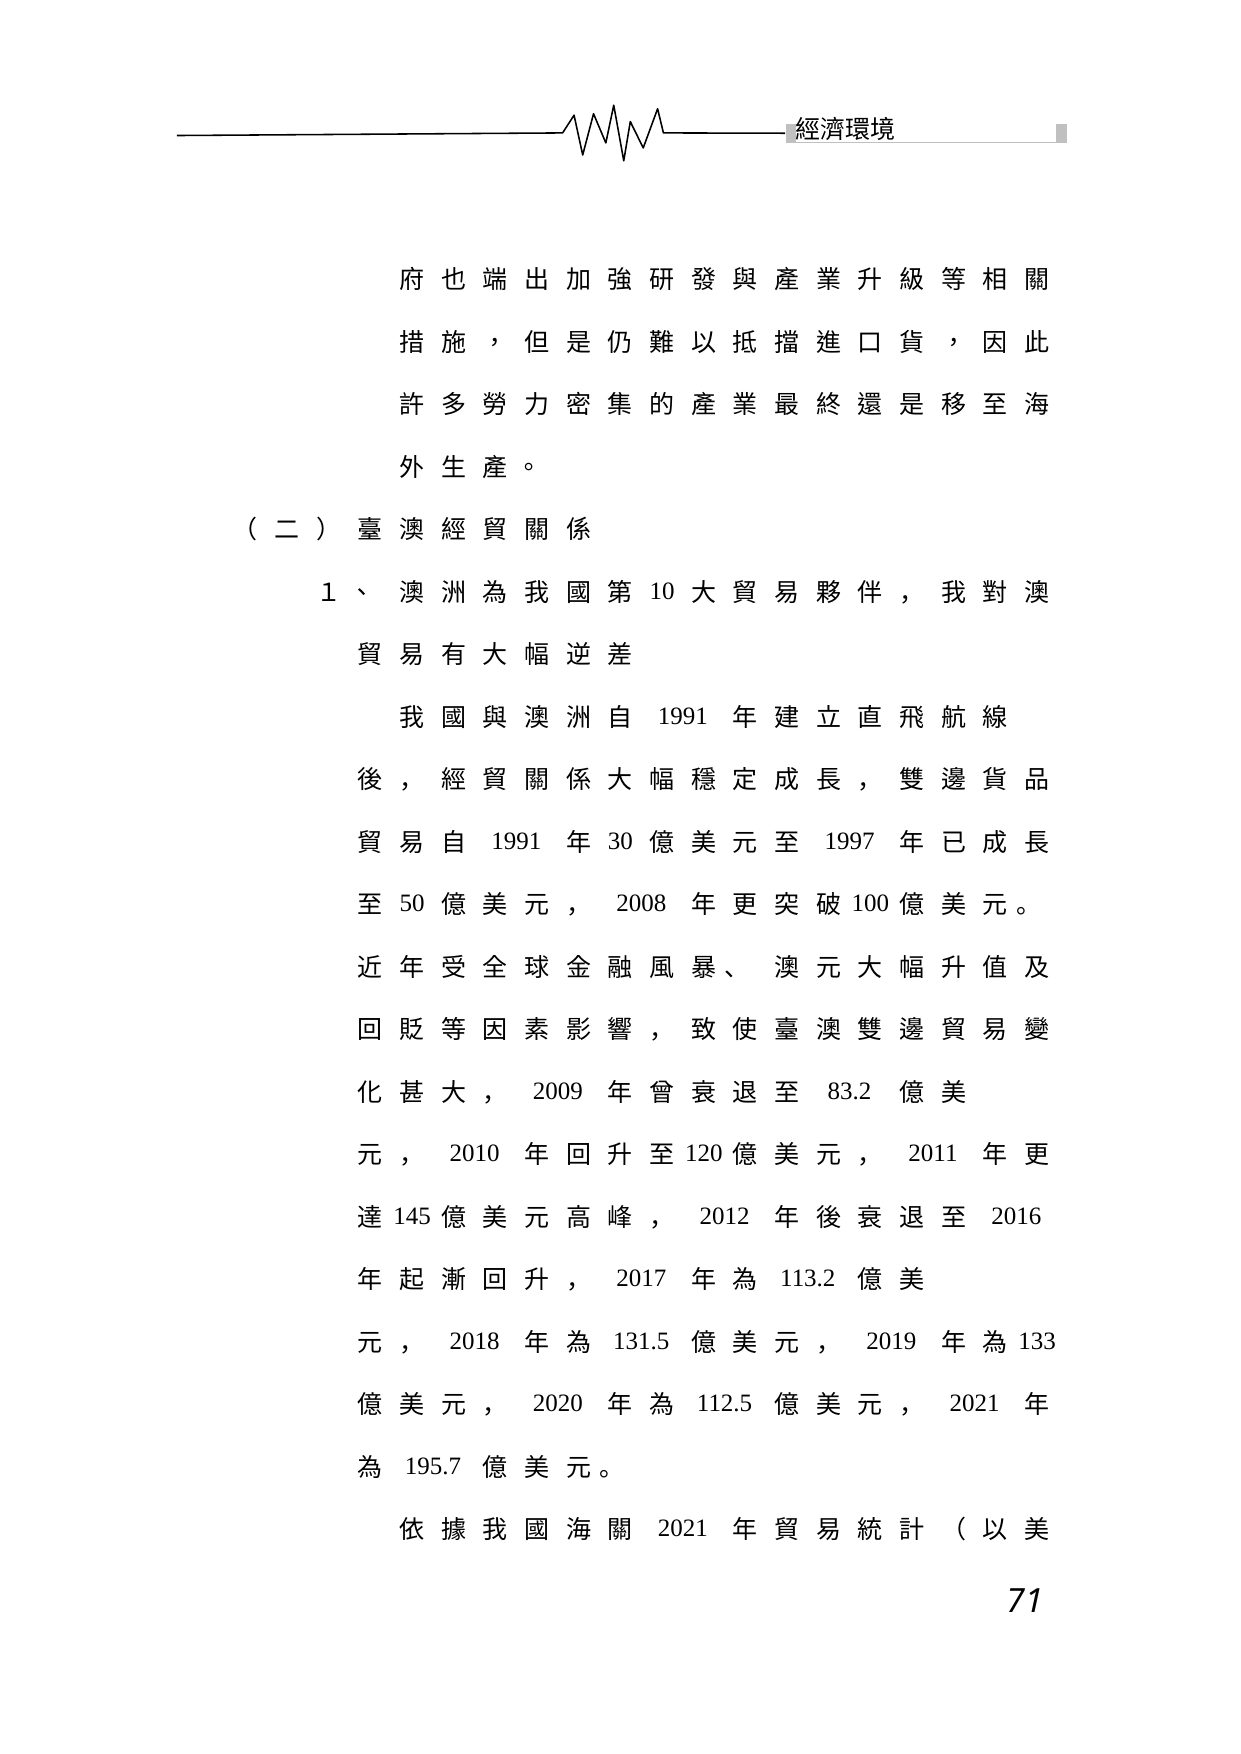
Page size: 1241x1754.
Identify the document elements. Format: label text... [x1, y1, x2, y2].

text 依據我國海關2021年貿易統計（以美 [330, 1486, 1058, 1549]
text （二）臺澳經貿關係 [207, 486, 1058, 549]
text 府也端出加強研發與產業升級等相關措施，但是仍難以抵擋進口貨，因此許多勞力密集的產業最終還是移至海外生產。 [367, 236, 1058, 486]
text 我國與澳洲自1991年建立直飛航線後，經貿關係大幅穩定成長，雙邊貨品貿易自1991年30億美元至1997年已成長至50億美元，2008年更突破100億美元。近年受全球金融風暴、澳元大幅升值及回貶等因素影響，致使臺澳雙邊貿易變化甚大，2009年曾衰退至83.2億美元，2010年回升至120億美元，2011年更達145億美元高峰，2012年後衰退至2016年起漸回升，2017年為113.2億美元，2018年為131.5億美元，2019年為133億美元，2020年為112.5億美元，2021年為195.7億美元。 [330, 674, 1058, 1486]
text １、澳洲為我國第10大貿易夥伴，我對澳貿易有大幅逆差 [281, 549, 1058, 674]
